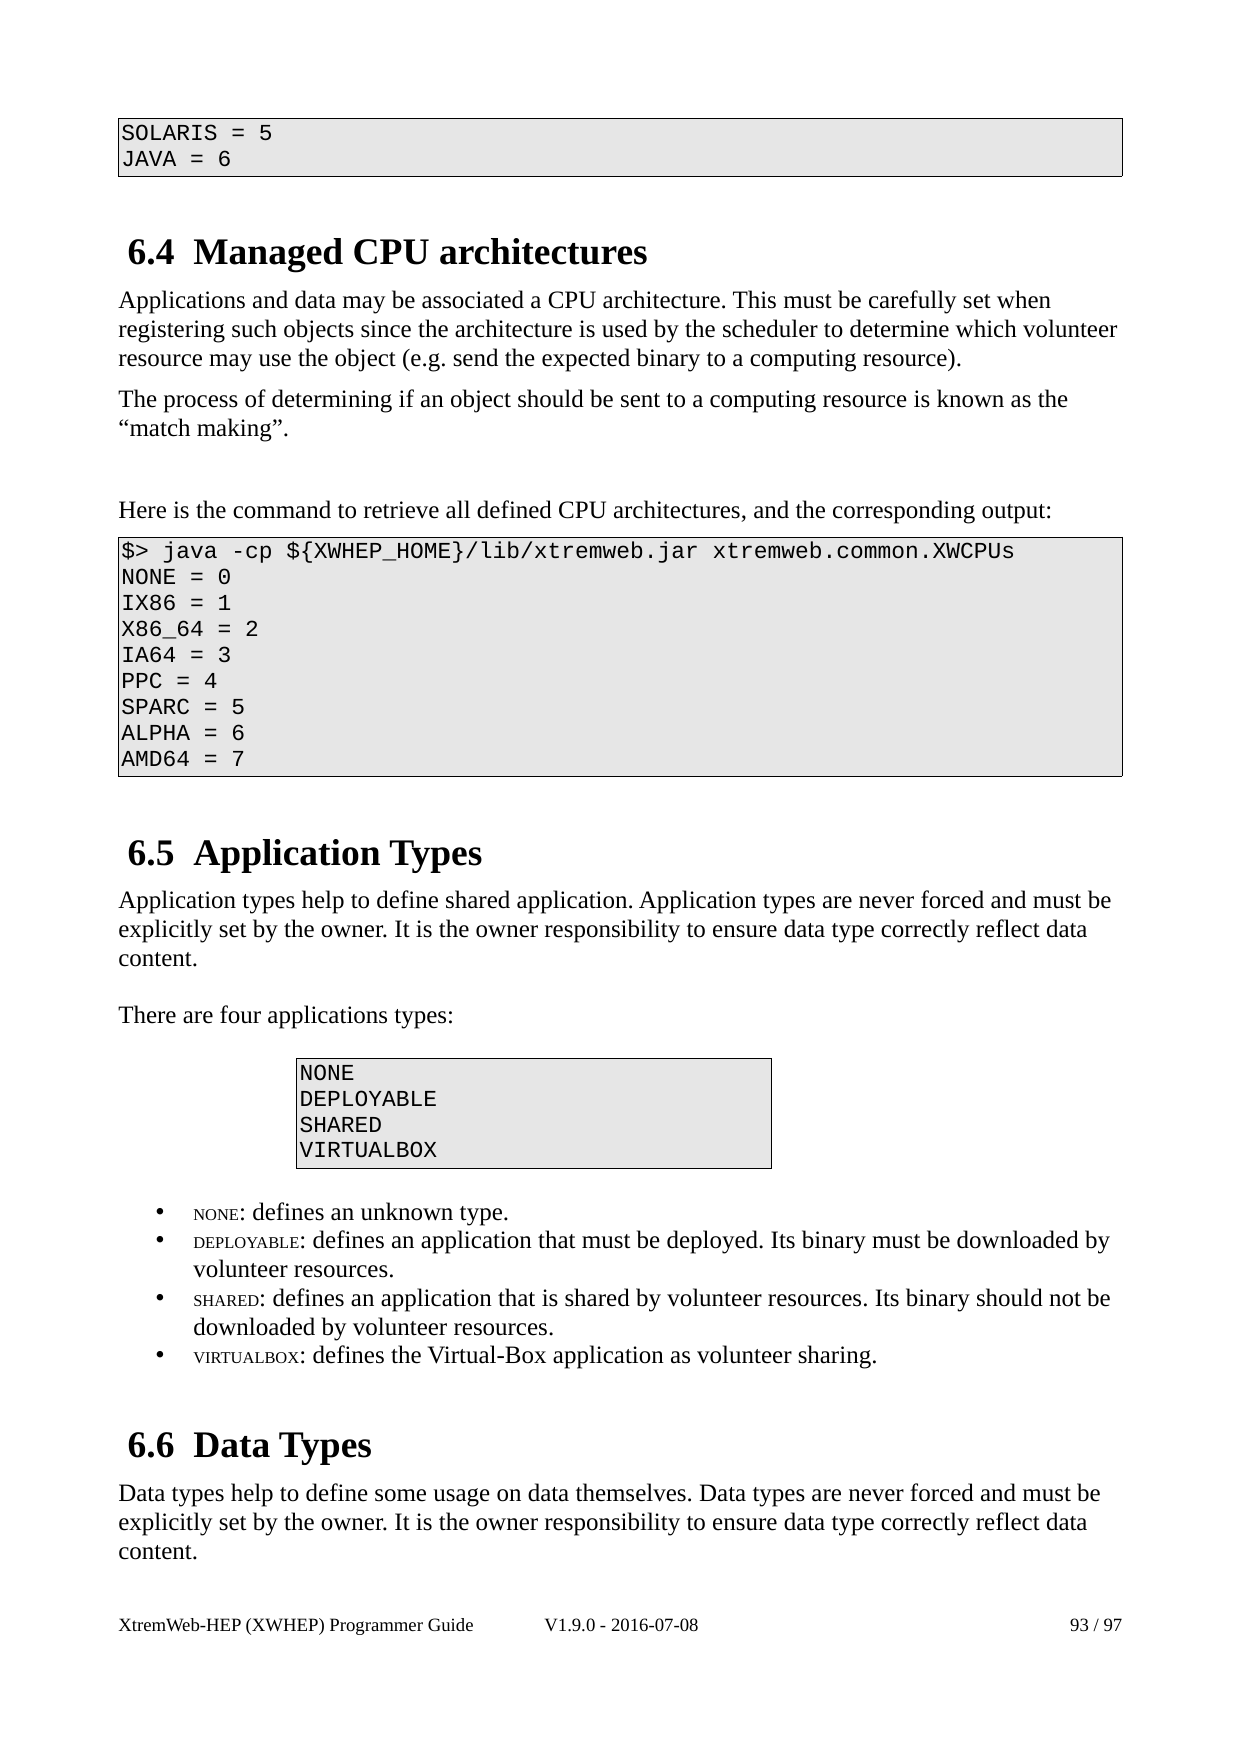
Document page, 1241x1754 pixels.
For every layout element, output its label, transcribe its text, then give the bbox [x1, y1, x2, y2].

text Application types help to define shared application. Application types are never forced and must be explicitly set by the owner. It is the owner responsibility to ensure data type correctly reflect data content. [118, 886, 1122, 972]
text IA64 = 3 [119, 640, 1122, 666]
text DEPLOYABLE [297, 1084, 771, 1110]
text NONE [297, 1059, 771, 1084]
list deployable: defines an application that must be deployed. Its binary must be downloaded by volunteer resources. [156, 1225, 1122, 1283]
text IX86 = 1 [119, 588, 1122, 614]
text ALPHA = 6 [119, 718, 1122, 744]
text Data types help to define some usage on data themselves. Data types are never forced and must be explicitly set by the owner. It is the owner responsibility to ensure data type correctly reflect data content. [118, 1478, 1122, 1565]
text AMD64 = 7 [119, 744, 1122, 776]
text Here is the command to retrieve all defined CPU architectures, and the corresponding output: [118, 495, 1122, 524]
text SOLARIS = 5 [119, 119, 1122, 144]
subtitle Managed CPU architectures [118, 230, 1122, 273]
text VIRTUALBOX [297, 1136, 771, 1168]
text The process of determining if an object should be sent to a computing resource is known as the “match making”. [118, 384, 1122, 442]
subtitle Application Types [118, 830, 1122, 873]
text $> java -cp ${XWHEP_HOME}/lib/xtremweb.jar xtremweb.common.XWCPUs [119, 538, 1122, 563]
text SPARC = 5 [119, 692, 1122, 718]
text SHARED [297, 1110, 771, 1136]
list shared: defines an application that is shared by volunteer resources. Its binary should not be downloaded by volunteer resources. [156, 1283, 1122, 1340]
text Applications and data may be associated a CPU architecture. This must be carefully set when registering such objects since the architecture is used by the scheduler to determine which volunteer resource may use the object (e.g. send the expected binary to a computing resource). [118, 285, 1122, 372]
text JAVA = 6 [119, 144, 1122, 176]
subtitle Data Types [118, 1423, 1122, 1466]
text X86_64 = 2 [119, 614, 1122, 640]
text NONE = 0 [119, 563, 1122, 588]
list none: defines an unknown type. [156, 1197, 1122, 1225]
list virtualbox: defines the Virtual-Box application as volunteer sharing. [156, 1340, 1122, 1369]
text PPC = 4 [119, 666, 1122, 692]
text There are four applications types: [118, 1001, 1122, 1029]
